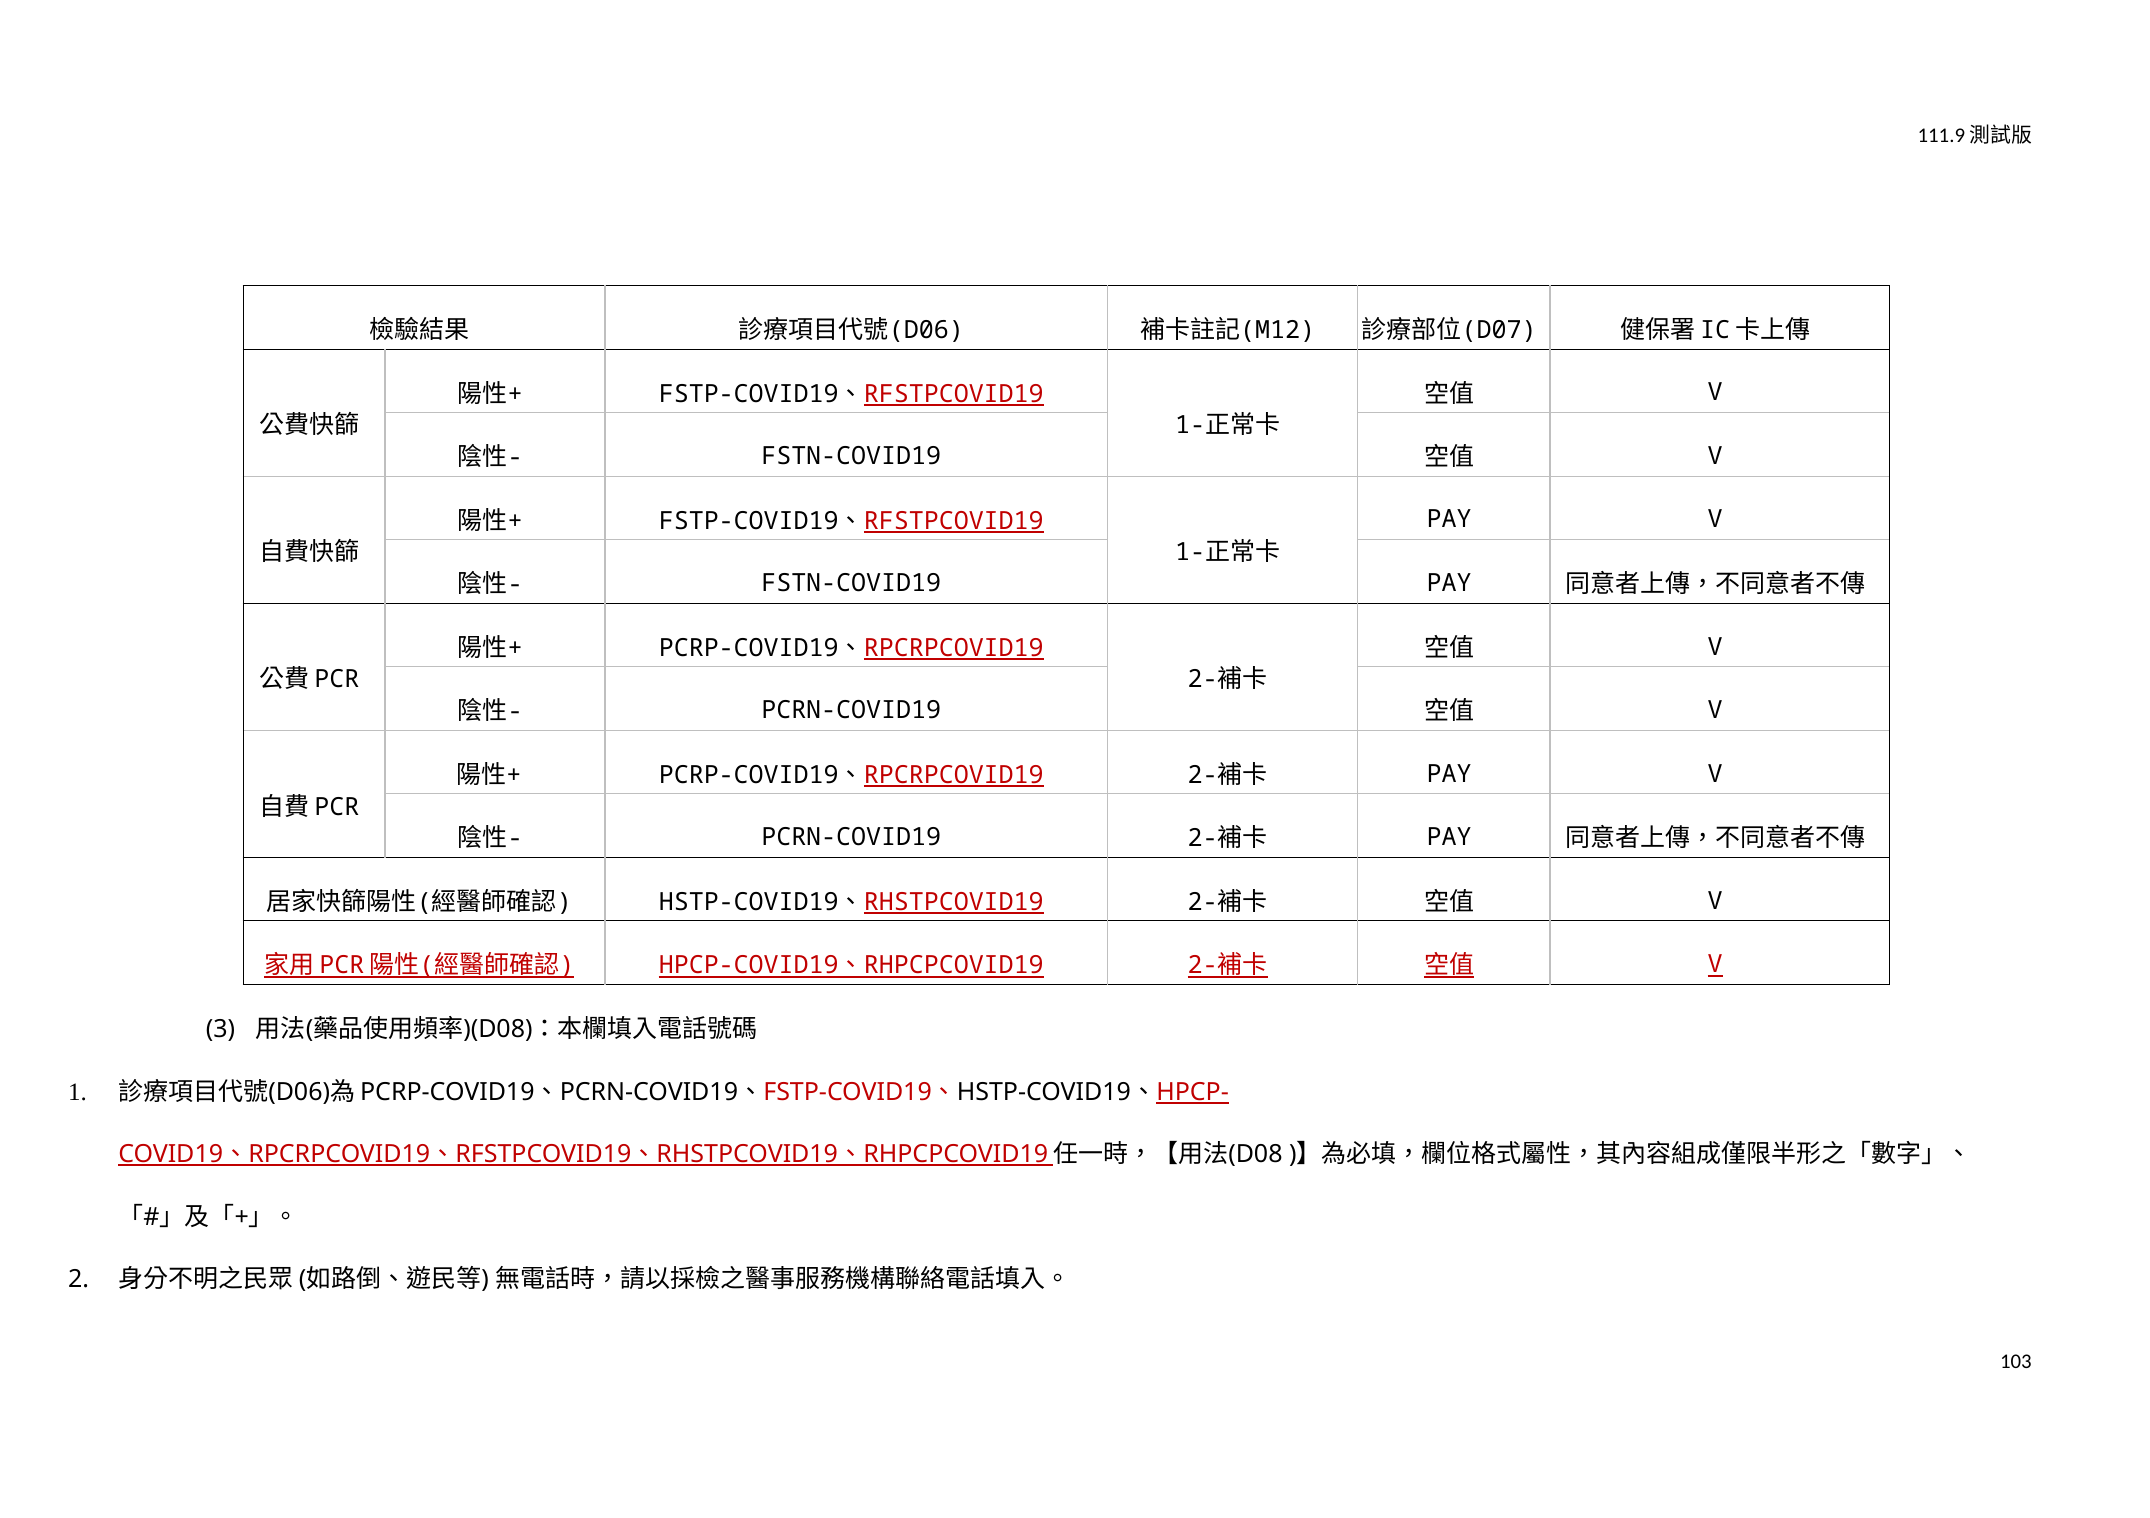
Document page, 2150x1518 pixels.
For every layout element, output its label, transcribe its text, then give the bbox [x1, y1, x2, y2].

table_cell FSTP-COVID19、RFSTPCOVID19 [606, 477, 1107, 539]
table_cell HSTP-COVID19、RHSTPCOVID19 [606, 858, 1107, 920]
table_cell 2-補卡 [1108, 858, 1357, 920]
table_cell 同意者上傳，不同意者不傳 [1551, 794, 1889, 857]
table_cell 同意者上傳，不同意者不傳 [1551, 540, 1889, 603]
table_cell PAY [1358, 477, 1549, 539]
table_cell 1-正常卡 [1108, 350, 1357, 476]
table_cell PCRP-COVID19、RPCRPCOVID19 [606, 731, 1107, 793]
table_cell 空值 [1358, 667, 1549, 730]
table_cell 2-補卡 [1108, 604, 1357, 730]
table_header 健保署IC卡上傳 [1551, 286, 1889, 348]
table_cell 陽性+ [386, 731, 604, 793]
table_cell 2-補卡 [1108, 794, 1357, 857]
table_cell V [1551, 858, 1889, 920]
table_cell PCRN-COVID19 [606, 794, 1107, 857]
table_cell FSTN-COVID19 [606, 413, 1107, 476]
table_cell PCRN-COVID19 [606, 667, 1107, 730]
table_cell 陰性- [386, 540, 604, 603]
table_cell FSTN-COVID19 [606, 540, 1107, 603]
table_cell V [1551, 350, 1889, 412]
table_cell 空值 [1358, 921, 1549, 984]
table_cell 陰性- [386, 794, 604, 857]
table_header 診療部位(D07) [1358, 286, 1549, 348]
table_cell 空值 [1358, 858, 1549, 920]
table_cell 家用PCR陽性(經醫師確認) [244, 921, 604, 984]
table_cell PAY [1358, 794, 1549, 857]
table_cell 空值 [1358, 413, 1549, 476]
table_cell V [1551, 667, 1889, 730]
table_cell V [1551, 604, 1889, 666]
table_cell 居家快篩陽性(經醫師確認) [244, 858, 604, 920]
table_cell V [1551, 477, 1889, 539]
table_cell 空值 [1358, 604, 1549, 666]
table_cell V [1551, 921, 1889, 984]
table_cell PCRP-COVID19、RPCRPCOVID19 [606, 604, 1107, 666]
table_cell 公費快篩 [244, 350, 384, 476]
table_cell HPCP-COVID19、RHPCPCOVID19 [606, 921, 1107, 984]
list 用法(藥品使用頻率)(D08)：本欄填入電話號碼 [206, 985, 2031, 1047]
table_cell 2-補卡 [1108, 731, 1357, 793]
table_cell 陰性- [386, 413, 604, 476]
table_cell 陽性+ [386, 477, 604, 539]
table_header 補卡註記(M12) [1108, 286, 1357, 348]
table_cell PAY [1358, 540, 1549, 603]
table_cell 空值 [1358, 350, 1549, 412]
table_cell 自費PCR [244, 731, 384, 857]
table_header 檢驗結果 [244, 286, 604, 348]
table_cell PAY [1358, 731, 1549, 793]
table_cell 陰性- [386, 667, 604, 730]
table_cell 2-補卡 [1108, 921, 1357, 984]
list 身分不明之民眾 (如路倒、遊民等) 無電話時，請以採檢之醫事服務機構聯絡電話填入。 [68, 1235, 2031, 1297]
table_cell 1-正常卡 [1108, 477, 1357, 603]
list 診療項目代號(D06)為PCRP-COVID19、PCRN-COVID19、FSTP-COVID19、HSTP-COVID19、HPCP-COVID19、RPCRPCOVID19、RFSTPCOVID19、RHSTPCOVID19、RHPCPCOVID19任一時，【用法(D08 )】為必填，欄位格式屬性，其內容組成僅限半形之「數字」、「#」及「+」。 [68, 1047, 2031, 1235]
table_cell V [1551, 731, 1889, 793]
table_cell 陽性+ [386, 350, 604, 412]
table_cell 公費PCR [244, 604, 384, 730]
table_cell V [1551, 413, 1889, 476]
table_cell 自費快篩 [244, 477, 384, 603]
table_cell FSTP-COVID19、RFSTPCOVID19 [606, 350, 1107, 412]
table_cell 陽性+ [386, 604, 604, 666]
table_header 診療項目代號(D06) [606, 286, 1107, 348]
